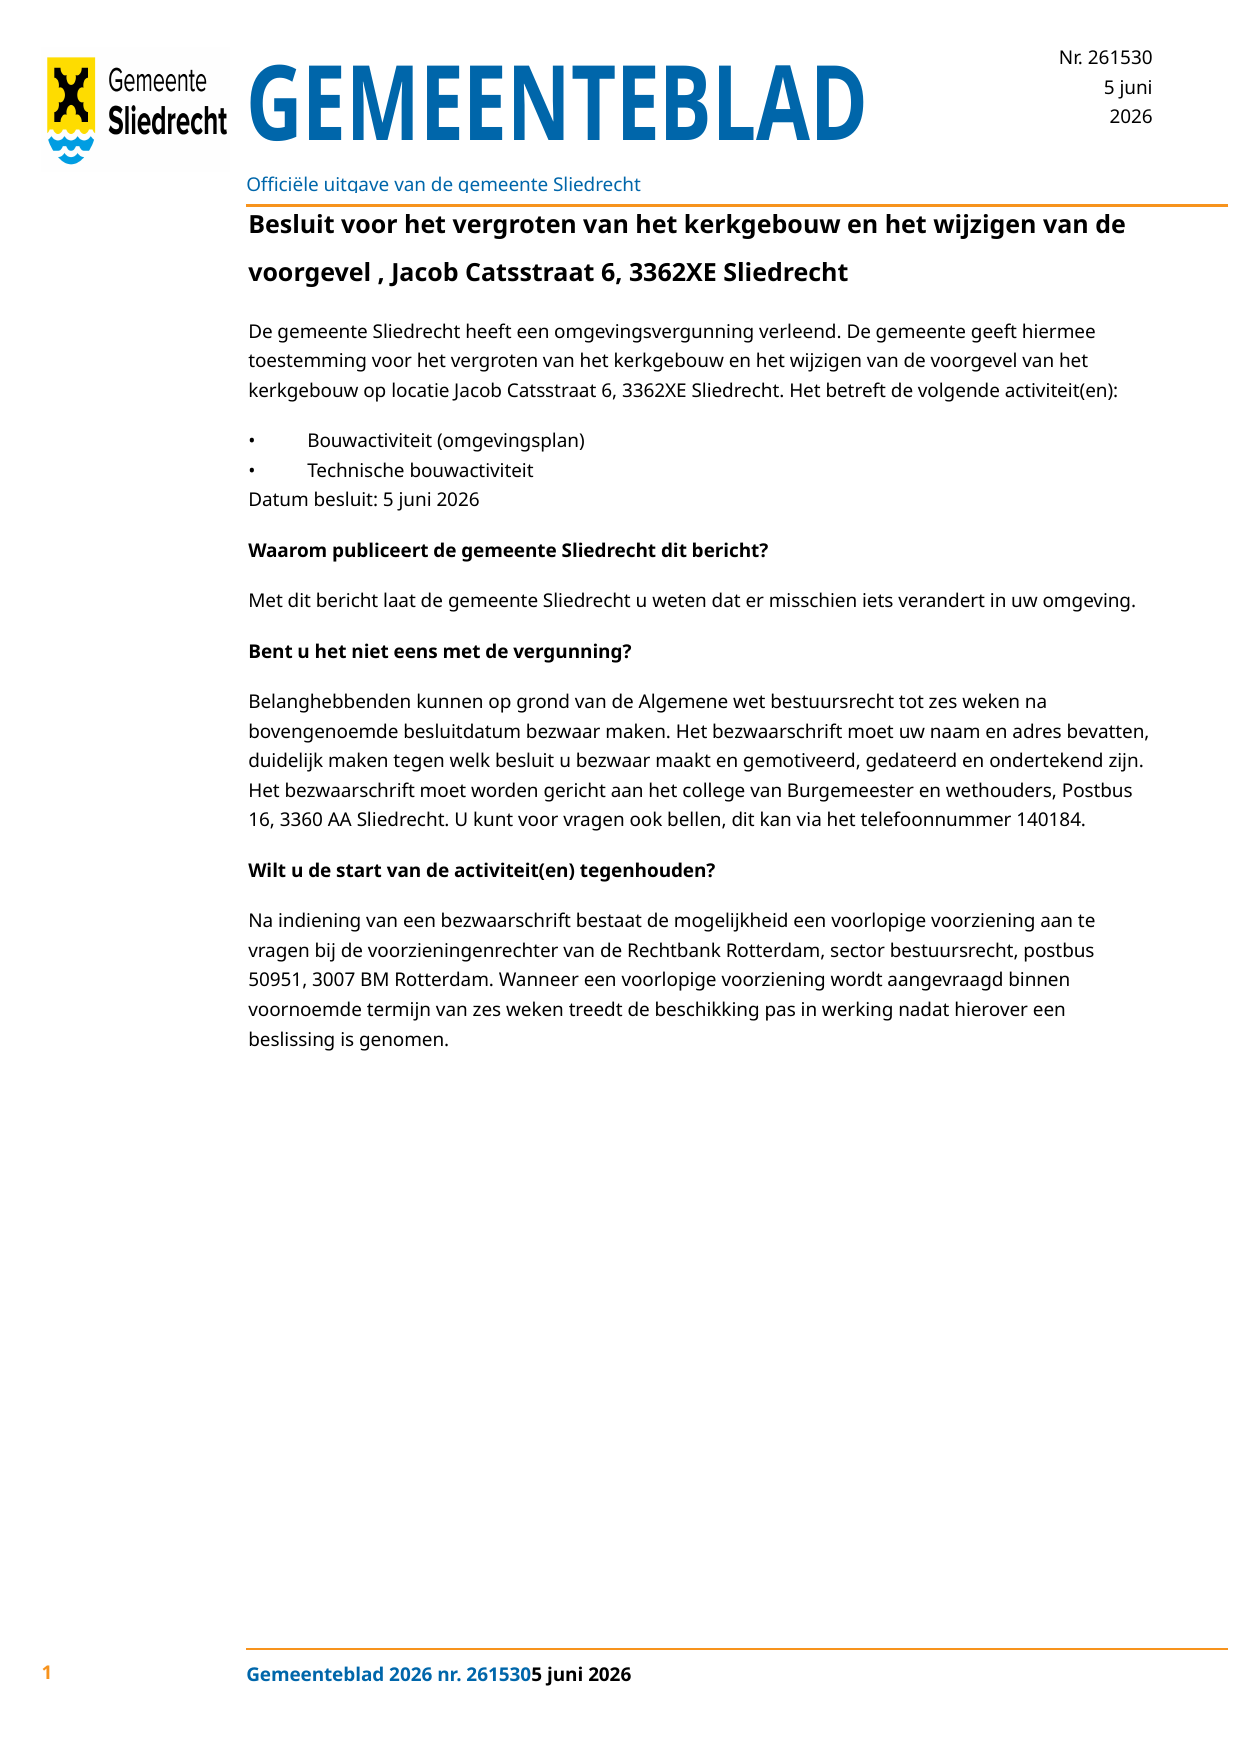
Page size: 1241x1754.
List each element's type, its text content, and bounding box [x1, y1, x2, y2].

text Bent u het niet eens met de vergunning? [248, 638, 1152, 664]
text Datum besluit: 5 juni 2026 [248, 487, 1152, 512]
text Na indiening van een bezwaarschrift bestaat de mogelijkheid een voorlopige voorziening aan te vragen bij de voorzieningenrechter van de Rechtbank Rotterdam, sector bestuursrecht, postbus 50951, 3007 BM Rotterdam. Wanneer een voorlopige voorziening wordt aangevraagd binnen voornoemde termijn van zes weken treedt de beschikking pas in werking nadat hierover een beslissing is genomen. [248, 907, 1152, 1052]
text Besluit voor het vergroten van het kerkgebouw en het wijzigen van de voorgevel , Jacob Catsstraat 6, 3362XE Sliedrecht [248, 207, 1152, 288]
text De gemeente Sliedrecht heeft een omgevingsvergunning verleend. De gemeente geeft hiermee toestemming voor het vergroten van het kerkgebouw en het wijzigen van de voorgevel van het kerkgebouw op locatie Jacob Catsstraat 6, 3362XE Sliedrecht. Het betreft de volgende activiteit(en): [248, 318, 1152, 403]
text Wilt u de start van de activiteit(en) tegenhouden? [248, 857, 1152, 883]
list Technische bouwactiviteit [248, 457, 1152, 483]
text Waarom publiceert de gemeente Sliedrecht dit bericht? [248, 537, 1152, 563]
text Belanghebbenden kunnen op grond van de Algemene wet bestuursrecht tot zes weken na bovengenoemde besluitdatum bezwaar maken. Het bezwaarschrift moet uw naam en adres bevatten, duidelijk maken tegen welk besluit u bezwaar maakt en gemotiveerd, gedateerd en ondertekend zijn. Het bezwaarschrift moet worden gericht aan het college van Burgemeester en wethouders, Postbus 16, 3360 AA Sliedrecht. U kunt voor vragen ook bellen, dit kan via het telefoonnummer 140184. [248, 688, 1152, 832]
list Bouwactiviteit (omgevingsplan) [248, 427, 1152, 453]
picture [41, 47, 231, 172]
text Met dit bericht laat de gemeente Sliedrecht u weten dat er misschien iets verandert in uw omgeving. [248, 587, 1152, 613]
